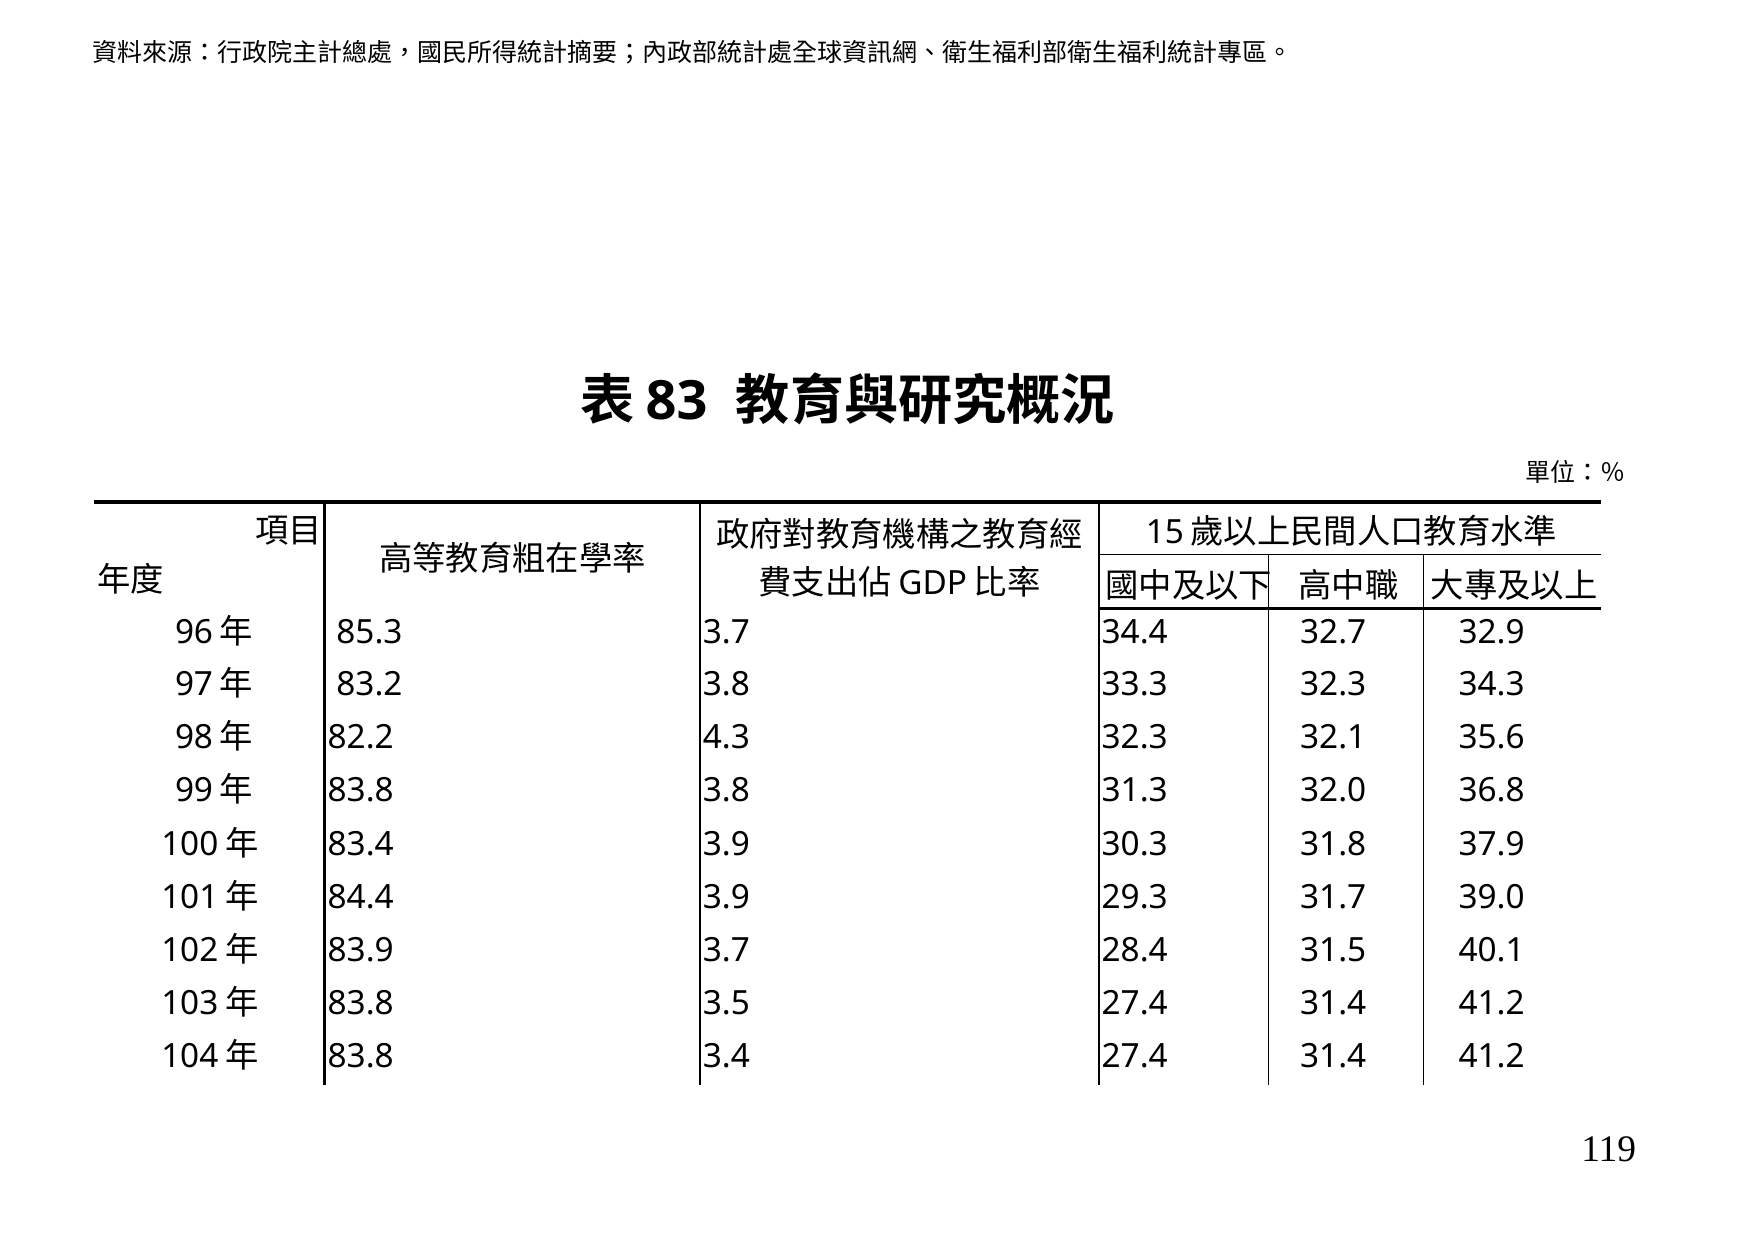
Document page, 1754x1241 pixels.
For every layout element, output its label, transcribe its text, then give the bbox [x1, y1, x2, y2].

table_cell 3.4 [701, 1032, 1098, 1085]
table_cell 32.7 [1269, 610, 1423, 660]
table_cell 3.9 [701, 820, 1098, 873]
table_cell 83.4 [326, 820, 699, 873]
table_cell 30.3 [1100, 820, 1268, 873]
table_cell 39.0 [1424, 873, 1601, 926]
table_cell 85.3 [326, 607, 699, 660]
table_cell 82.2 [326, 713, 699, 766]
table_cell 103年 [94, 979, 323, 1032]
table_cell 3.8 [701, 766, 1098, 819]
table_cell 83.9 [326, 926, 699, 979]
table_cell 31.7 [1269, 873, 1423, 926]
subtitle 表83 教育與研究概況 [59, 339, 1636, 452]
table_cell 83.8 [326, 766, 699, 819]
table_cell 99年 [94, 766, 323, 819]
table_cell 100年 [94, 820, 323, 873]
table_cell 31.4 [1269, 979, 1423, 1032]
table_cell 41.2 [1424, 979, 1601, 1032]
table_cell 33.3 [1100, 660, 1268, 713]
table_header 政府對教育機構之教育經費支出佔GDP比率 [701, 504, 1098, 607]
table_cell 3.7 [701, 926, 1098, 979]
table_cell 31.3 [1100, 766, 1268, 819]
table_cell 28.4 [1100, 926, 1268, 979]
table_cell 37.9 [1424, 820, 1601, 873]
table_cell 35.6 [1424, 713, 1601, 766]
table_cell 3.7 [701, 607, 1098, 660]
table_cell 3.8 [701, 660, 1098, 713]
table_cell 102年 [94, 926, 323, 979]
table_cell 31.8 [1269, 820, 1423, 873]
table_cell 國中及以下 [1100, 555, 1268, 607]
table_header 項目 年度 [94, 504, 323, 607]
table_cell 31.4 [1269, 1032, 1423, 1085]
table_cell 40.1 [1424, 926, 1601, 979]
table_cell 36.8 [1424, 766, 1601, 819]
table_cell 101年 [94, 873, 323, 926]
table_cell 34.3 [1424, 660, 1601, 713]
table_cell 83.8 [326, 1032, 699, 1085]
table_cell 3.5 [701, 979, 1098, 1032]
table_cell 3.9 [701, 873, 1098, 926]
table_cell 27.4 [1100, 1032, 1268, 1085]
table_cell 83.8 [326, 979, 699, 1032]
table_cell 大專及以上 [1424, 555, 1601, 607]
table_cell 84.4 [326, 873, 699, 926]
table_cell 32.1 [1269, 713, 1423, 766]
table_header 高等教育粗在學率 [326, 504, 699, 607]
table_cell 83.2 [326, 660, 699, 713]
table_cell 104年 [94, 1032, 323, 1085]
table_cell 32.3 [1100, 713, 1268, 766]
table_cell 34.4 [1100, 610, 1268, 660]
text 資料來源：行政院主計總處，國民所得統計摘要；內政部統計處全球資訊網、衛生福利部衛生福利統計專區。 [59, 32, 1636, 69]
table_header 15歲以上民間人口教育水準 [1100, 504, 1601, 554]
table_cell 31.5 [1269, 926, 1423, 979]
table_cell 27.4 [1100, 979, 1268, 1032]
table_cell 32.0 [1269, 766, 1423, 819]
table_cell 32.3 [1269, 660, 1423, 713]
table_cell 32.9 [1424, 610, 1601, 660]
table_cell 96年 [94, 607, 323, 660]
table_cell 98年 [94, 713, 323, 766]
table_cell 4.3 [701, 713, 1098, 766]
table_cell 高中職 [1269, 555, 1423, 607]
table_cell 97年 [94, 660, 323, 713]
table_cell 41.2 [1424, 1032, 1601, 1085]
table_cell 29.3 [1100, 873, 1268, 926]
text 單位：％ [59, 452, 1624, 488]
